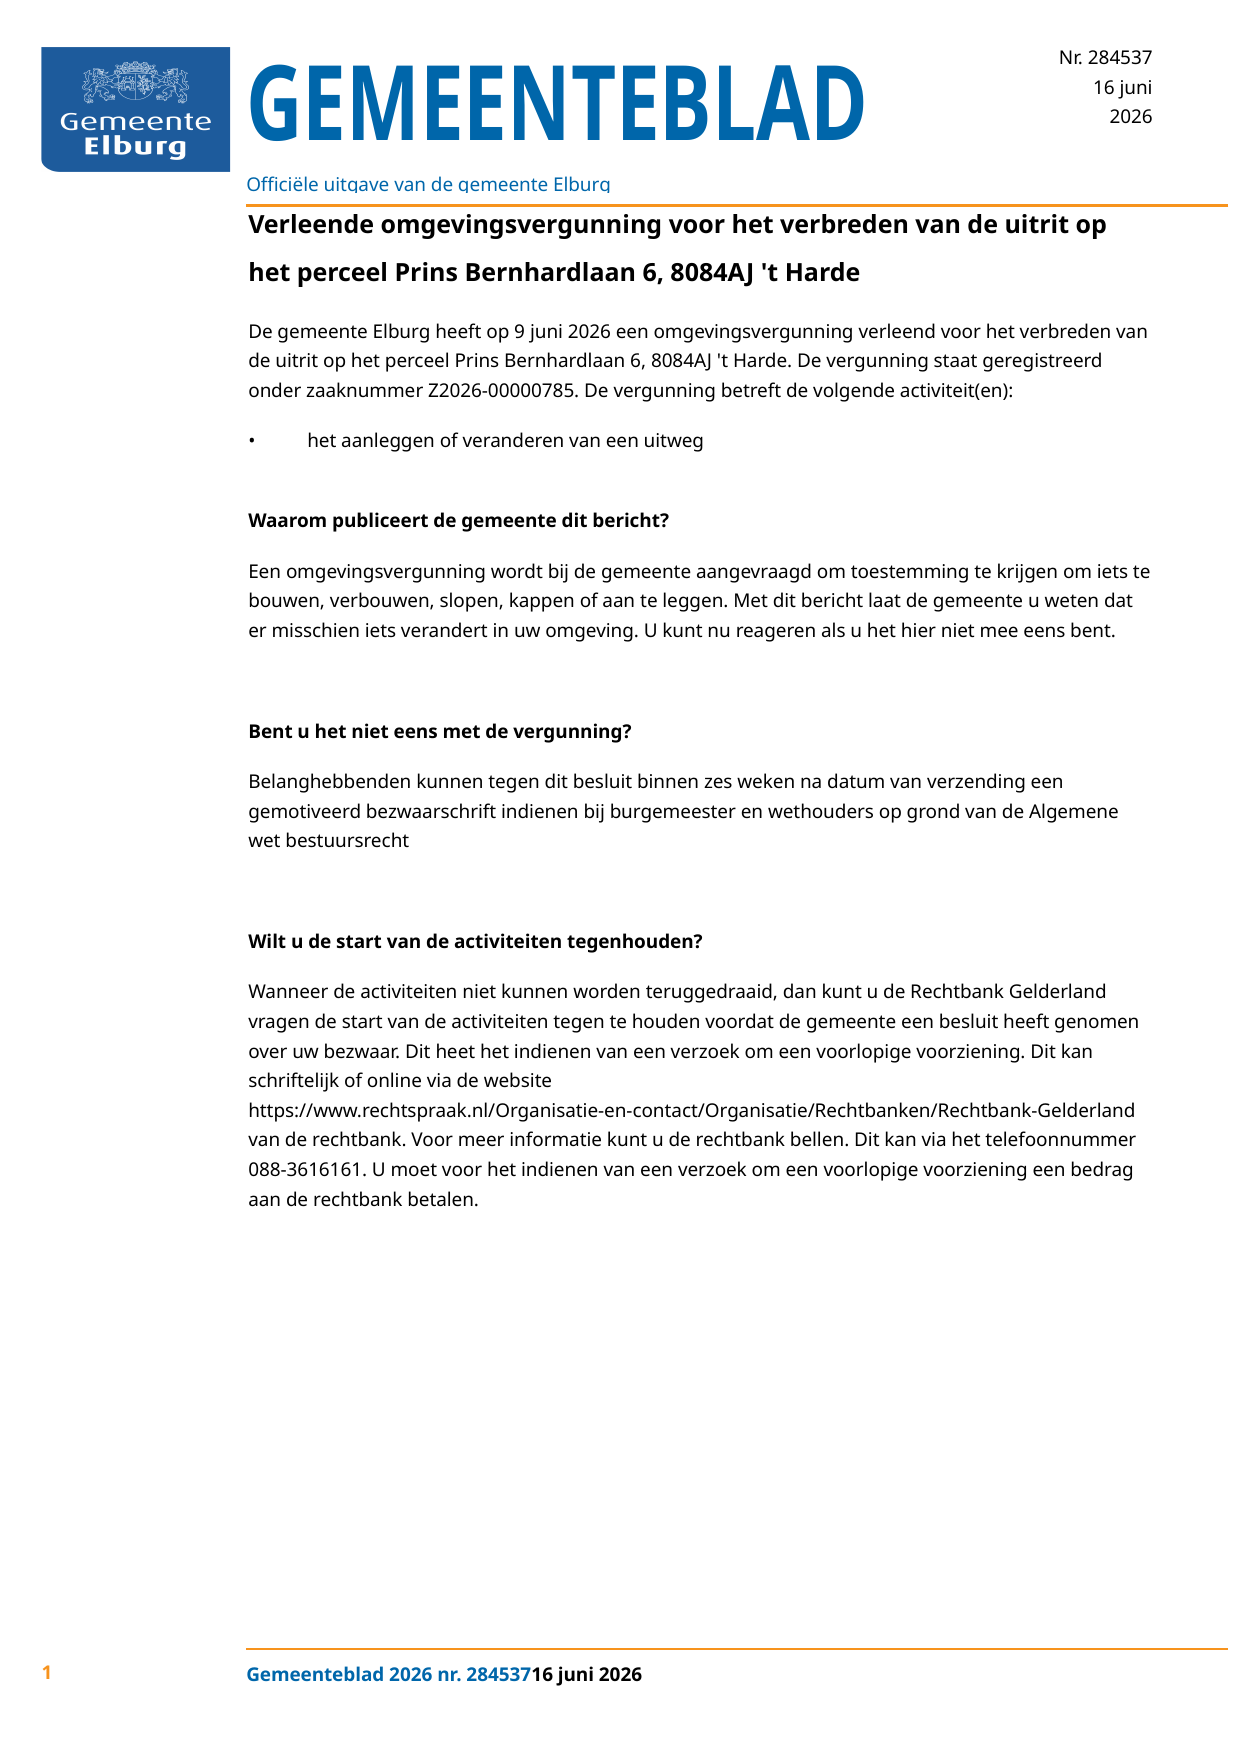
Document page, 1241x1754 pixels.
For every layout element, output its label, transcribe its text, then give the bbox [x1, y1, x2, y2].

text Bent u het niet eens met de vergunning? [248, 718, 1152, 744]
text Belanghebbenden kunnen tegen dit besluit binnen zes weken na datum van verzending een gemotiveerd bezwaarschrift indienen bij burgemeester en wethouders op grond van de Algemene wet bestuursrecht [248, 768, 1152, 853]
list het aanleggen of veranderen van een uitweg [248, 427, 1152, 453]
text Wanneer de activiteiten niet kunnen worden teruggedraaid, dan kunt u de Rechtbank Gelderland vragen de start van de activiteiten tegen te houden voordat de gemeente een besluit heeft genomen over uw bezwaar. Dit heet het indienen van een verzoek om een voorlopige voorziening. Dit kan schriftelijk of online via de website https://www.rechtspraak.nl/Organisatie-en-contact/Organisatie/Rechtbanken/Rechtbank-Gelderland van de rechtbank. Voor meer informatie kunt u de rechtbank bellen. Dit kan via het telefoonnummer 088-3616161. U moet voor het indienen van een verzoek om een voorlopige voorziening een bedrag aan de rechtbank betalen. [248, 979, 1152, 1212]
text Waarom publiceert de gemeente dit bericht? [248, 507, 1152, 533]
picture [41, 47, 231, 172]
text De gemeente Elburg heeft op 9 juni 2026 een omgevingsvergunning verleend voor het verbreden van de uitrit op het perceel Prins Bernhardlaan 6, 8084AJ 't Harde. De vergunning staat geregistreerd onder zaaknummer Z2026-00000785. De vergunning betreft de volgende activiteit(en): [248, 318, 1152, 403]
text Verleende omgevingsvergunning voor het verbreden van de uitrit op het perceel Prins Bernhardlaan 6, 8084AJ 't Harde [248, 207, 1152, 288]
text Wilt u de start van de activiteiten tegenhouden? [248, 928, 1152, 954]
text Een omgevingsvergunning wordt bij de gemeente aangevraagd om toestemming te krijgen om iets te bouwen, verbouwen, slopen, kappen of aan te leggen. Met dit bericht laat de gemeente u weten dat er misschien iets verandert in uw omgeving. U kunt nu reageren als u het hier niet mee eens bent. [248, 558, 1152, 643]
